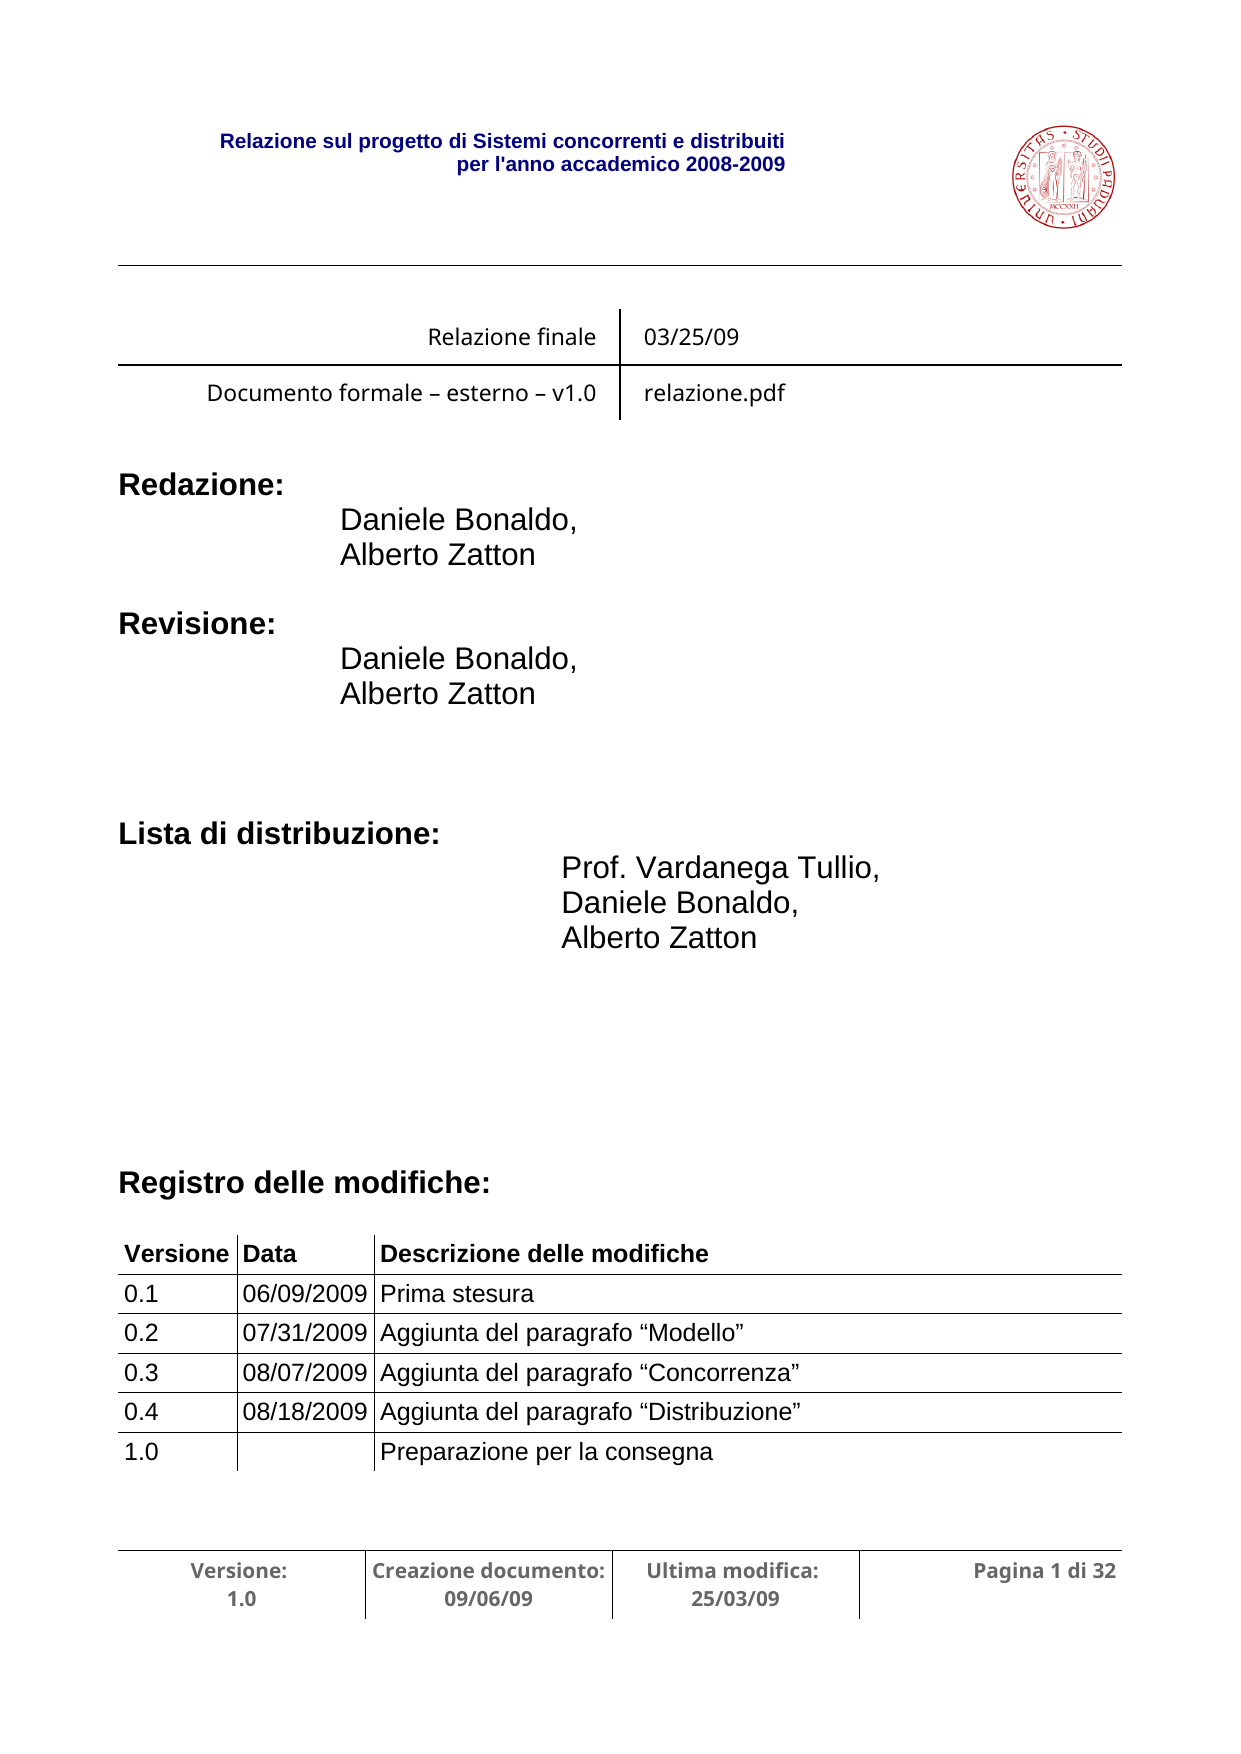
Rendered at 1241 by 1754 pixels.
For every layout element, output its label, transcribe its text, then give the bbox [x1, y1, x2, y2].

text Daniele Bonaldo, [118, 502, 1122, 537]
text Redazione: [118, 467, 1122, 502]
picture [1010, 123, 1117, 231]
table_cell 09/06/2009 [238, 1275, 374, 1313]
table_cell 1.0 [118, 1433, 237, 1471]
text Alberto Zatton [118, 920, 1122, 955]
table_cell 07/08/2009 [238, 1354, 374, 1392]
text Daniele Bonaldo, [118, 886, 1122, 920]
table_header 25/03/09 [621, 309, 1122, 363]
text Alberto Zatton [118, 537, 1122, 571]
table_cell Preparazione per la consegna [375, 1433, 1122, 1471]
text Prof. Vardanega Tullio, [118, 851, 1122, 886]
table_header Data [238, 1235, 374, 1274]
table_cell 0.4 [118, 1393, 237, 1432]
text Lista di distribuzione: [118, 816, 1122, 851]
table_cell Documento formale – esterno – v1.0 [118, 366, 619, 420]
table_cell 0.1 [118, 1275, 237, 1313]
table_cell Aggiunta del paragrafo “Modello” [375, 1314, 1122, 1353]
table_cell relazione.pdf [621, 366, 1122, 420]
table_cell 18/08/2009 [238, 1393, 374, 1432]
table_cell 0.2 [118, 1314, 237, 1353]
table_cell Prima stesura [375, 1275, 1122, 1313]
table_cell 31/07/2009 [238, 1314, 374, 1353]
table_cell Aggiunta del paragrafo “Concorrenza” [375, 1354, 1122, 1392]
table_header Versione [118, 1235, 237, 1274]
table_cell 0.3 [118, 1354, 237, 1392]
text Alberto Zatton [118, 676, 1122, 711]
text Revisione: [118, 606, 1122, 641]
table_header Relazione finale [118, 309, 619, 363]
table_cell [238, 1433, 374, 1471]
table_cell Aggiunta del paragrafo “Distribuzione” [375, 1393, 1122, 1432]
table_header Descrizione delle modifiche [375, 1235, 1122, 1274]
text Daniele Bonaldo, [118, 641, 1122, 676]
text Registro delle modifiche: [118, 1165, 1122, 1199]
